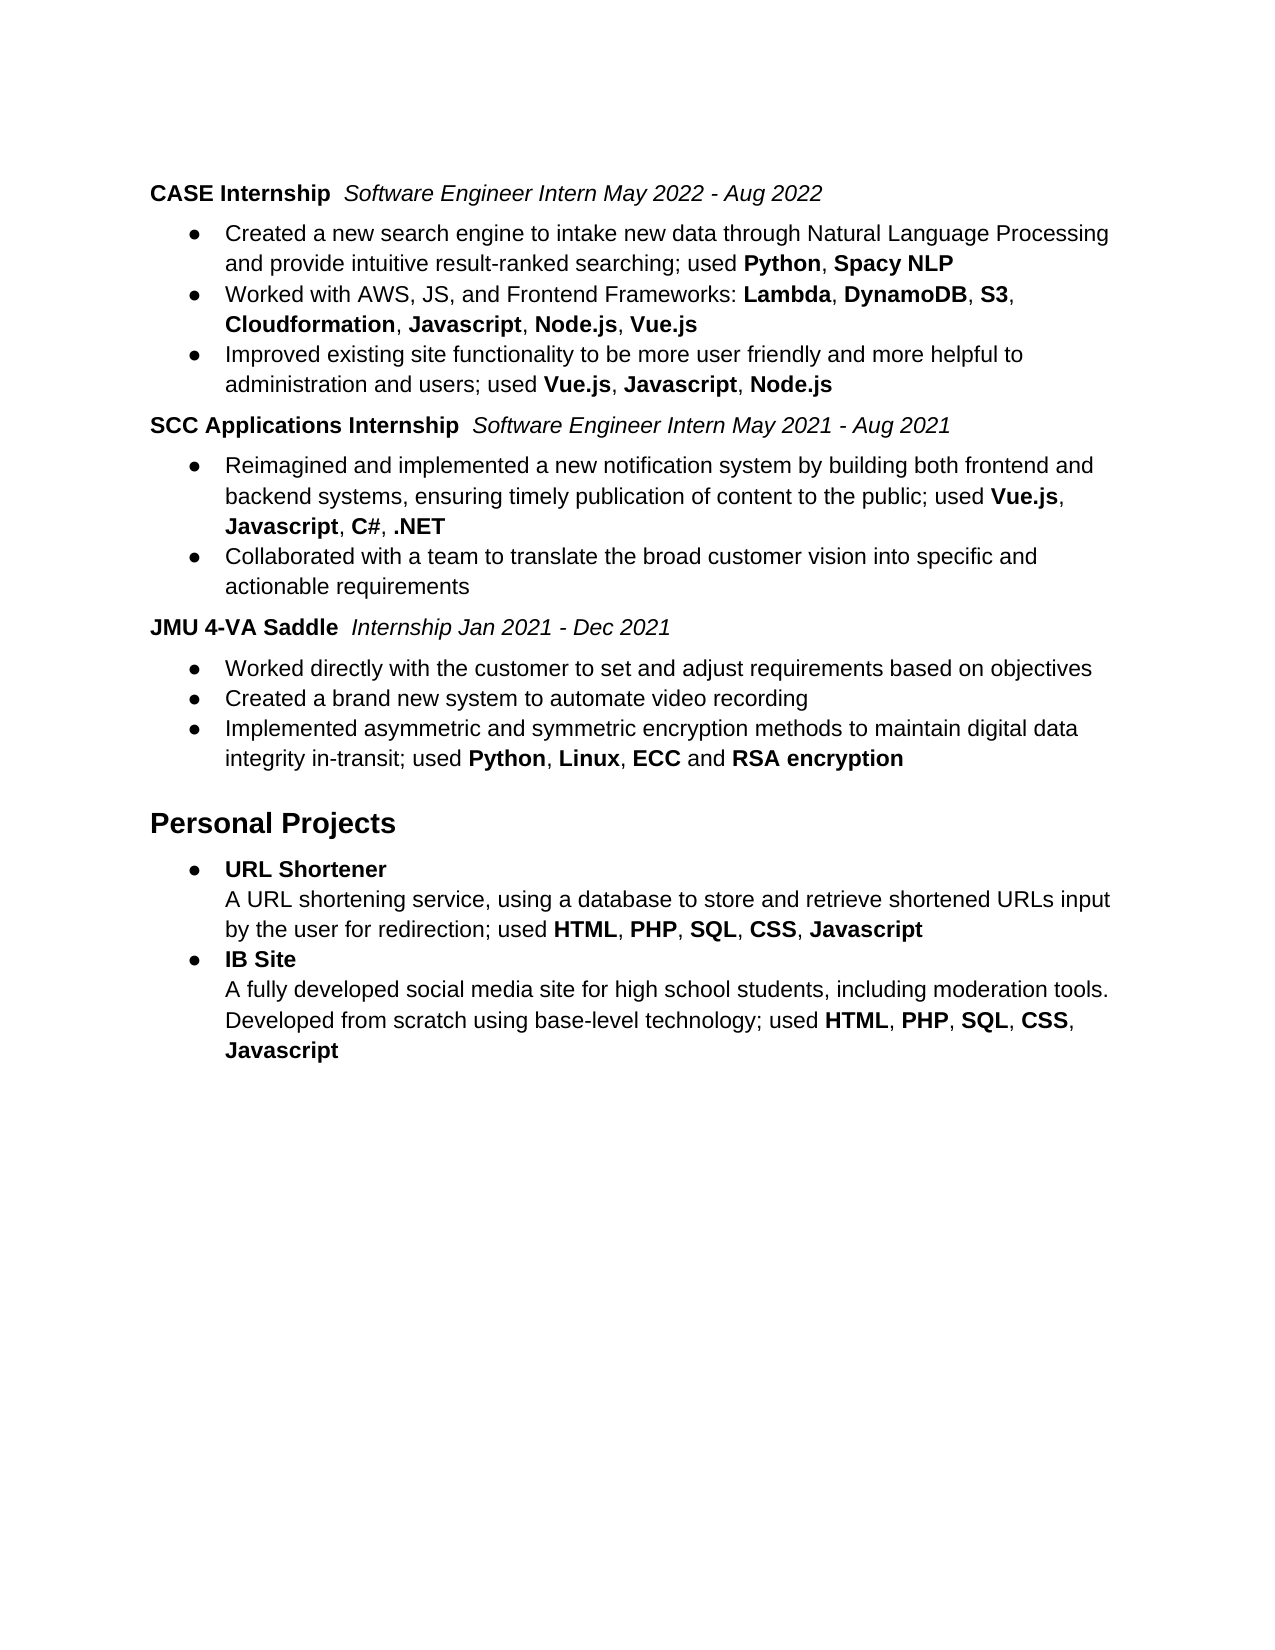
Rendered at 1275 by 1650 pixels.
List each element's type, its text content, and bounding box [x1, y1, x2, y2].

list Implemented asymmetric and symmetric encryption methods to maintain digital data integrity in-transit; used Python, Linux, ECC and RSA encryption [187, 715, 1125, 771]
list Collaborated with a team to translate the broad customer vision into specific and actionable requirements [187, 543, 1125, 599]
text SCC Applications Internship Software Engineer Intern May 2021 - Aug 2021 [150, 412, 1125, 438]
text Personal Projects [150, 807, 1125, 840]
text CASE Internship Software Engineer Intern May 2022 - Aug 2022 [150, 179, 1125, 206]
list Created a new search engine to intake new data through Natural Language Processing and provide intuitive result-ranked searching; used Python, Spacy NLP [187, 220, 1125, 277]
list Reimagined and implemented a new notification system by building both frontend and backend systems, ensuring timely publication of content to the public; used Vue.js, Javascript, C#, .NET [187, 452, 1125, 539]
list Worked with AWS, JS, and Frontend Frameworks: Lambda, DynamoDB, S3, Cloudformation, Javascript, Node.js, Vue.js [187, 281, 1125, 337]
list Created a brand new system to automate video recording [187, 685, 1125, 711]
list URL Shortener A URL shortening service, using a database to store and retrieve shortened URLs input by the user for redirection; used HTML, PHP, SQL, CSS, Javascript [187, 856, 1125, 942]
list Improved existing site functionality to be more user friendly and more helpful to administration and users; used Vue.js, Javascript, Node.js [187, 341, 1125, 397]
text JMU 4-VA Saddle Internship Jan 2021 - Dec 2021 [150, 614, 1125, 640]
list IB Site A fully developed social media site for high school students, including moderation tools. Developed from scratch using base-level technology; used HTML, PHP, SQL, CSS, Javascript [187, 946, 1125, 1063]
list Worked directly with the customer to set and adjust requirements based on objectives [187, 654, 1125, 681]
